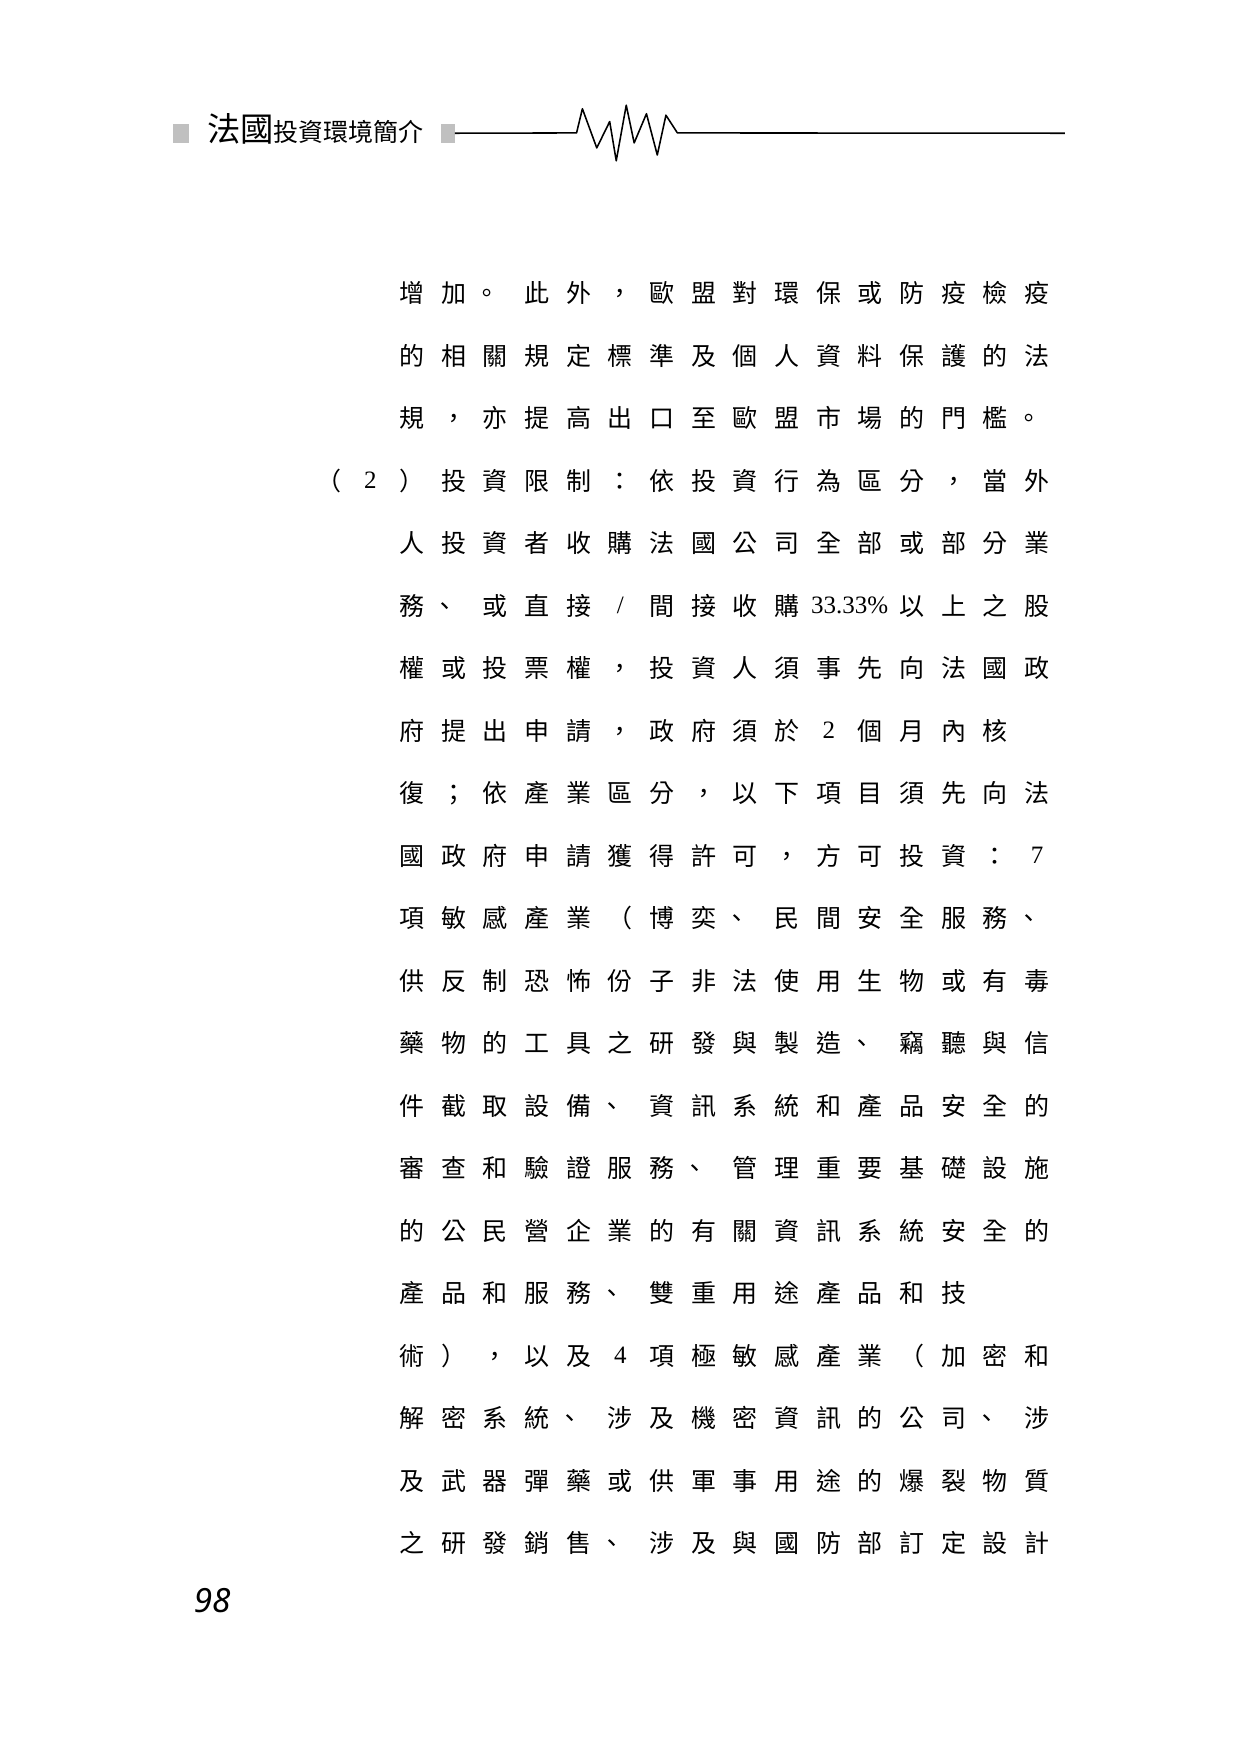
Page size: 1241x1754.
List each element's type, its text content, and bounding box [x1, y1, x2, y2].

text （2）投資限制：依投資行為區分，當外人投資者收購法國公司全部或部分業務、或直接/間接收購33.33%以上之股權或投票權，投資人須事先向法國政府提出申請，政府須於2個月內核復；依產業區分，以下項目須先向法國政府申請獲得許可，方可投資：7項敏感產業（博奕、民間安全服務、供反制恐怖份子非法使用生物或有毒藥物的工具之研發與製造、竊聽與信件截取設備、資訊系統和產品安全的審查和驗證服務、管理重要基礎設施的公民營企業的有關資訊系統安全的產品和服務、雙重用途產品和技術），以及4項極敏感產業（加密和解密系統、涉及機密資訊的公司、涉及武器彈藥或供軍事用途的爆裂物質之研發銷售、涉及與國防部訂定設計 [306, 438, 1058, 1563]
text 增加。此外，歐盟對環保或防疫檢疫的相關規定標準及個人資料保護的法規，亦提高出口至歐盟市場的門檻。 [306, 250, 1058, 438]
